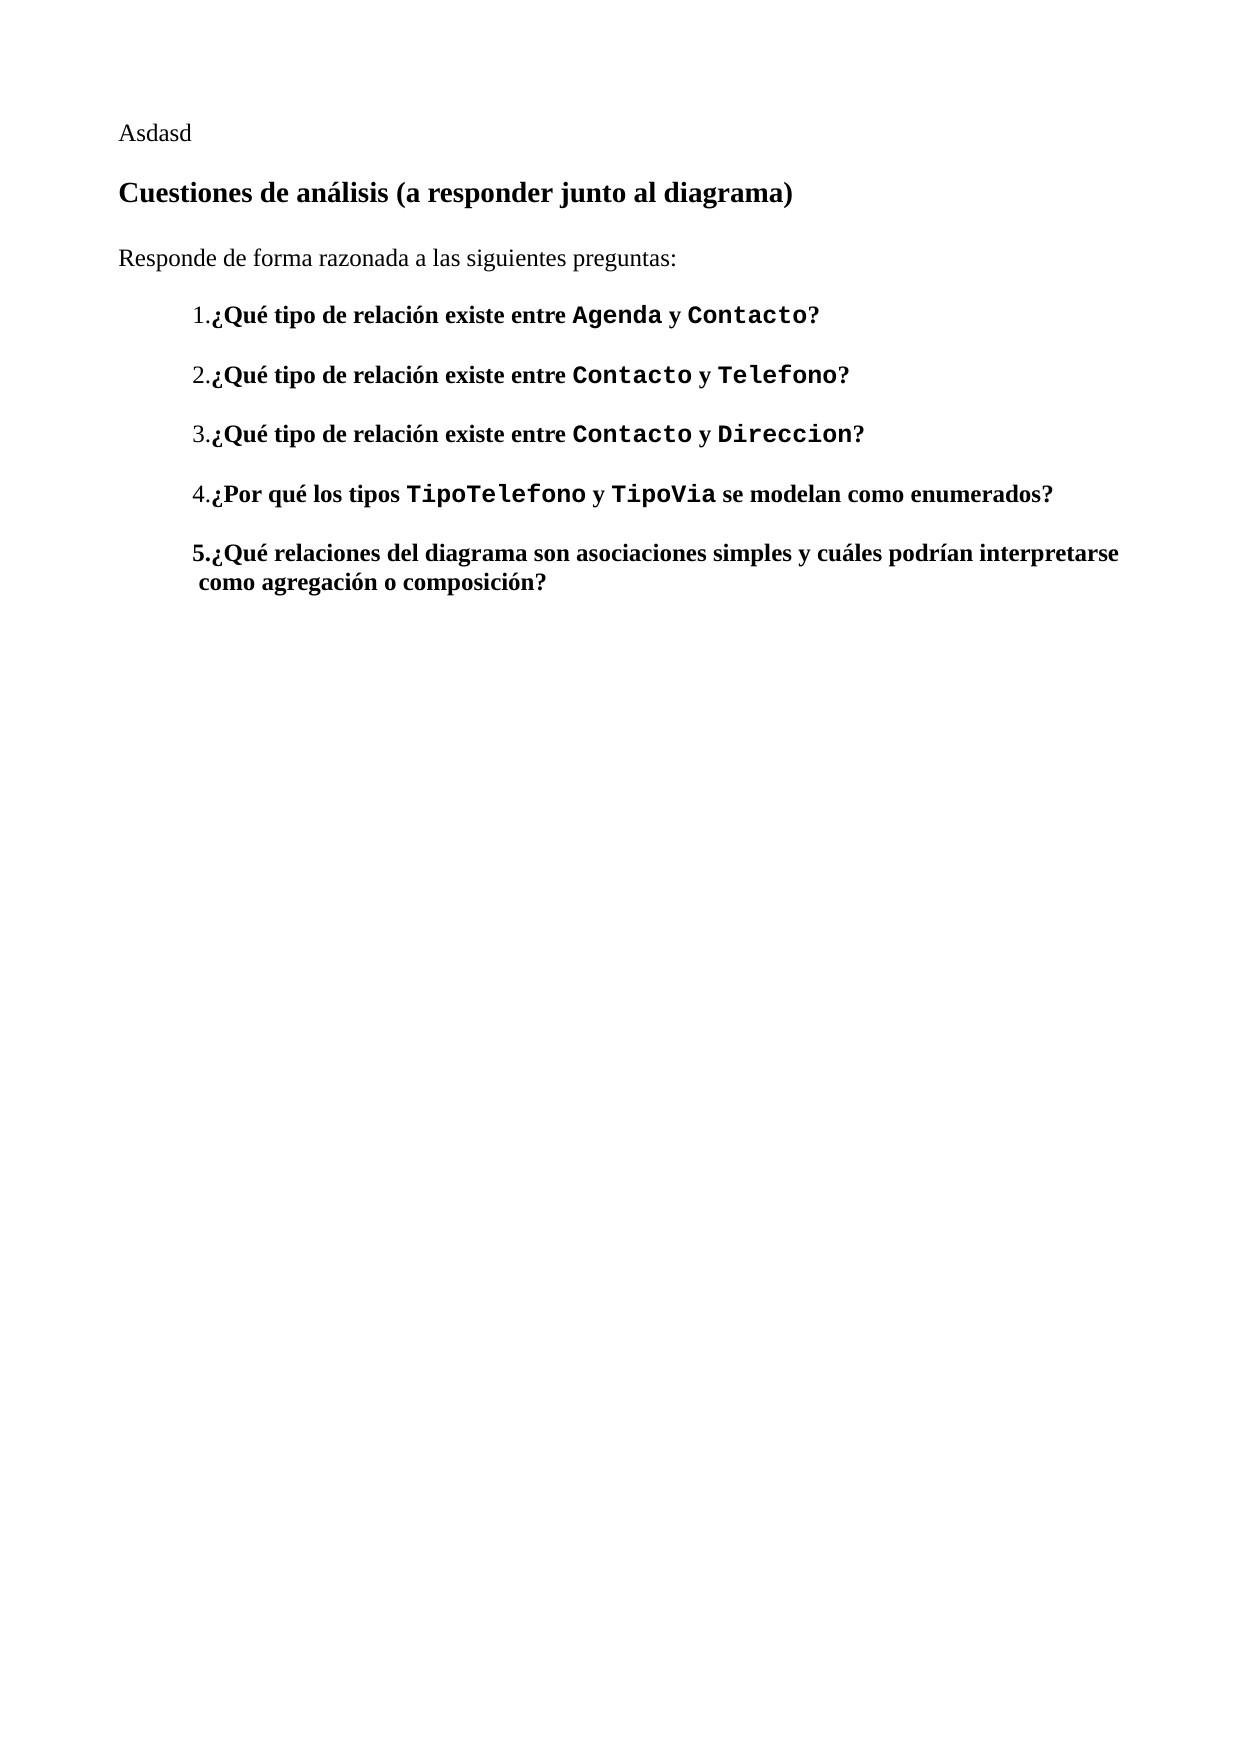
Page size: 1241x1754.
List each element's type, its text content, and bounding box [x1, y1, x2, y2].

list ¿Qué tipo de relación existe entre Contacto y Telefono? [118, 360, 1122, 391]
list ¿Qué tipo de relación existe entre Agenda y Contacto? [118, 300, 1122, 331]
list como agregación o composición? [118, 567, 1122, 596]
list ¿Qué tipo de relación existe entre Contacto y Direccion? [118, 419, 1122, 450]
text Responde de forma razonada a las siguientes preguntas: [118, 243, 1122, 271]
list ¿Qué relaciones del diagrama son asociaciones simples y cuáles podrían interpretarse [118, 538, 1122, 567]
text Cuestiones de análisis (a responder junto al diagrama) [118, 176, 1122, 209]
text Asdasd [118, 118, 1122, 147]
list ¿Por qué los tipos TipoTelefono y TipoVia se modelan como enumerados? [118, 479, 1122, 510]
